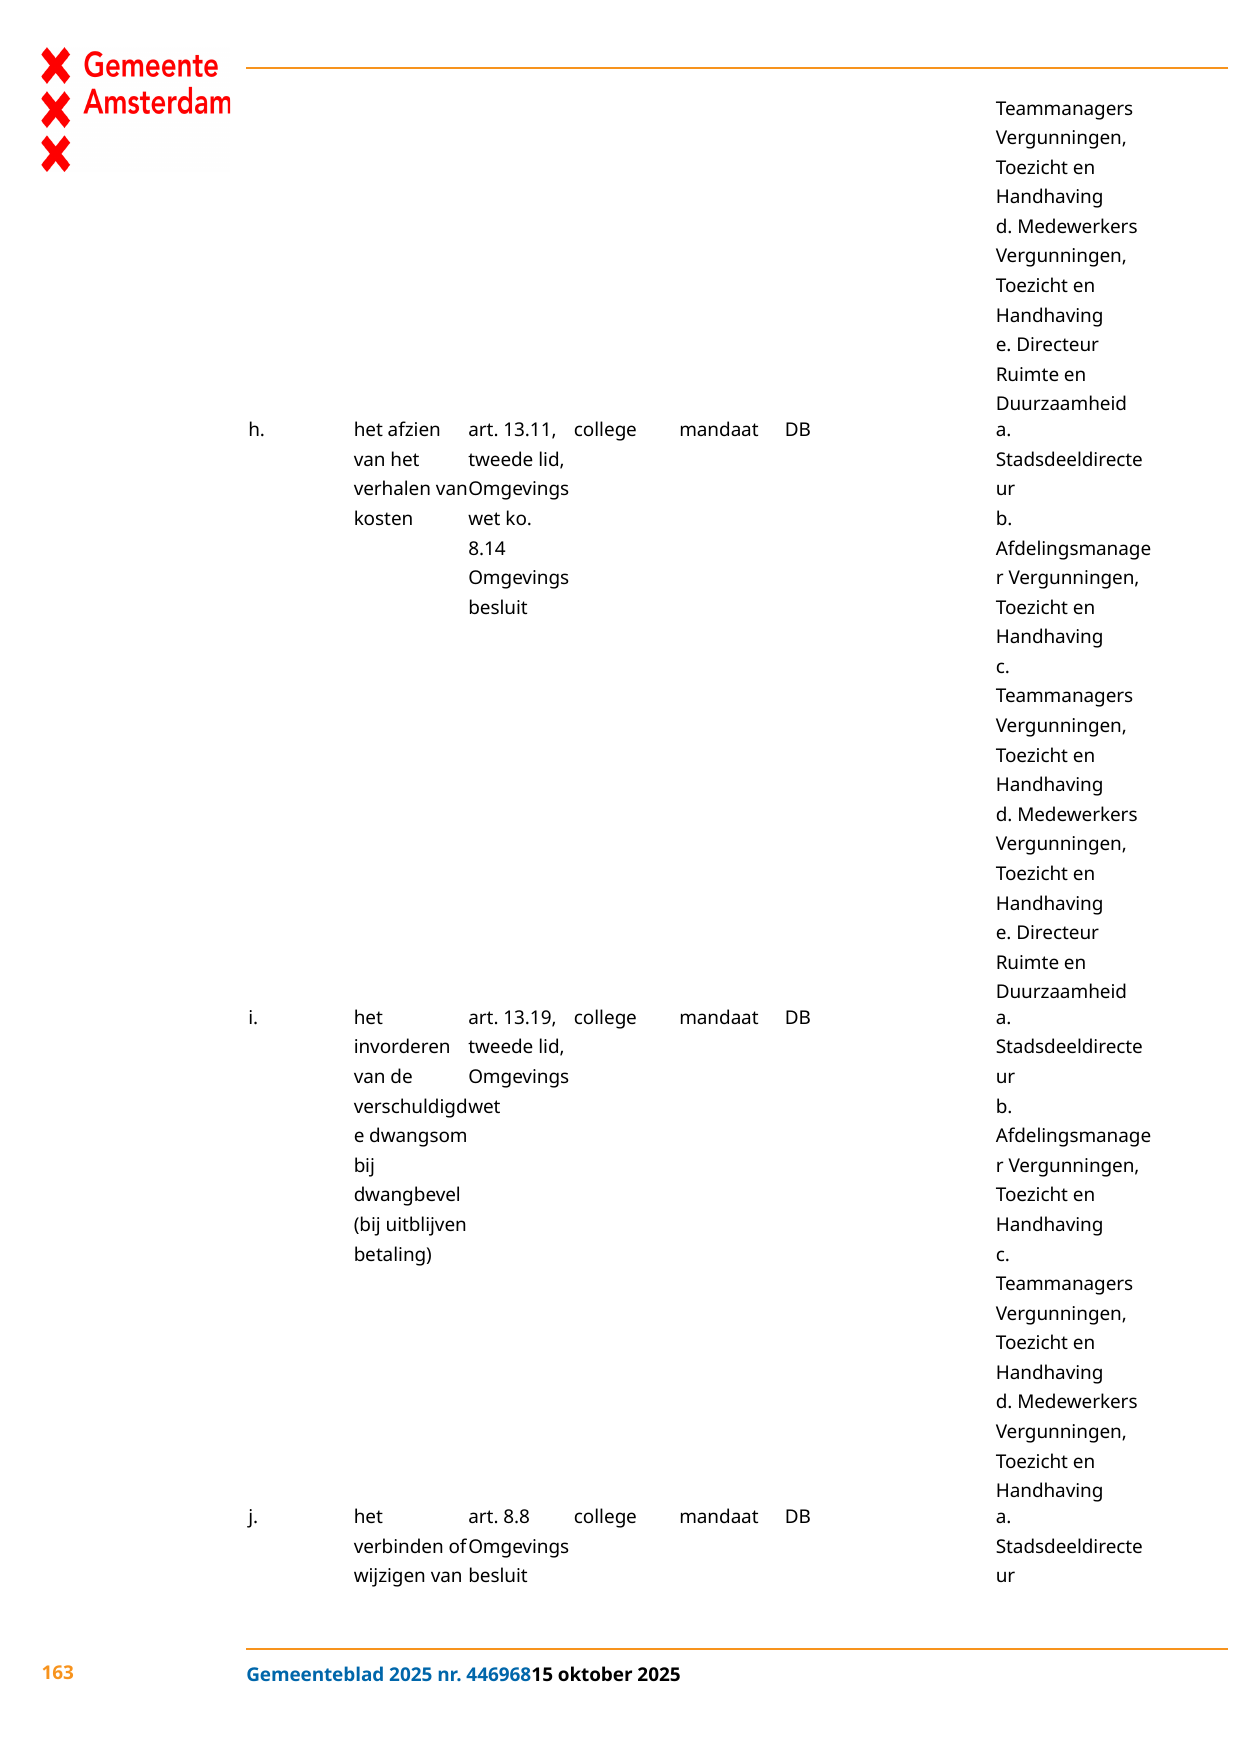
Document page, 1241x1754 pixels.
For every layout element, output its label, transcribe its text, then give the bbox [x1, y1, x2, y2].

table_cell art. 8.8 Omgevingsbesluit [468, 1503, 574, 1588]
table_cell [890, 1503, 996, 1588]
table_cell mandaat [679, 416, 784, 1004]
table_cell a. Stadsdeeldirecteur b. Afdelingsmanager Vergunningen, Toezicht en Handhaving c. Teammanagers Vergunningen, Toezicht en Handhaving d. Medewerkers Vergunningen, Toezicht en Handhaving [996, 1004, 1152, 1503]
table_cell DB [785, 1503, 890, 1588]
table_cell art. 13.11, tweede lid, Omgevingswet ko. 8.14 Omgevingsbesluit [468, 416, 574, 1004]
table_cell [890, 95, 996, 416]
picture [41, 47, 231, 172]
table_cell college [574, 416, 679, 1004]
table_cell DB [785, 1004, 890, 1503]
table_cell a. Stadsdeeldirecteur [996, 1503, 1152, 1588]
table_cell [468, 95, 574, 416]
table_cell [574, 95, 679, 416]
table_cell college [574, 1004, 679, 1503]
table_cell j. [248, 1503, 353, 1588]
table_cell Teammanagers Vergunningen, Toezicht en Handhaving d. Medewerkers Vergunningen, Toezicht en Handhaving e. Directeur Ruimte en Duurzaamheid [996, 95, 1152, 416]
table_cell [354, 95, 468, 416]
table_cell mandaat [679, 1503, 784, 1588]
table_cell college [574, 1503, 679, 1588]
table_cell a. Stadsdeeldirecteur b. Afdelingsmanager Vergunningen, Toezicht en Handhaving c. Teammanagers Vergunningen, Toezicht en Handhaving d. Medewerkers Vergunningen, Toezicht en Handhaving e. Directeur Ruimte en Duurzaamheid [996, 416, 1152, 1004]
table_cell i. [248, 1004, 353, 1503]
table_cell h. [248, 416, 353, 1004]
table_cell het afzien van het verhalen van kosten [354, 416, 468, 1004]
table_cell [785, 95, 890, 416]
table_cell [890, 416, 996, 1004]
table_cell art. 13.19, tweede lid, Omgevingswet [468, 1004, 574, 1503]
table_cell [679, 95, 784, 416]
table_cell het invorderen van de verschuldigde dwangsom bij dwangbevel (bij uitblijven betaling) [354, 1004, 468, 1503]
table_cell DB [785, 416, 890, 1004]
table_cell mandaat [679, 1004, 784, 1503]
table_cell [890, 1004, 996, 1503]
table_cell [248, 95, 353, 416]
table_cell het verbinden of wijzigen van [354, 1503, 468, 1588]
